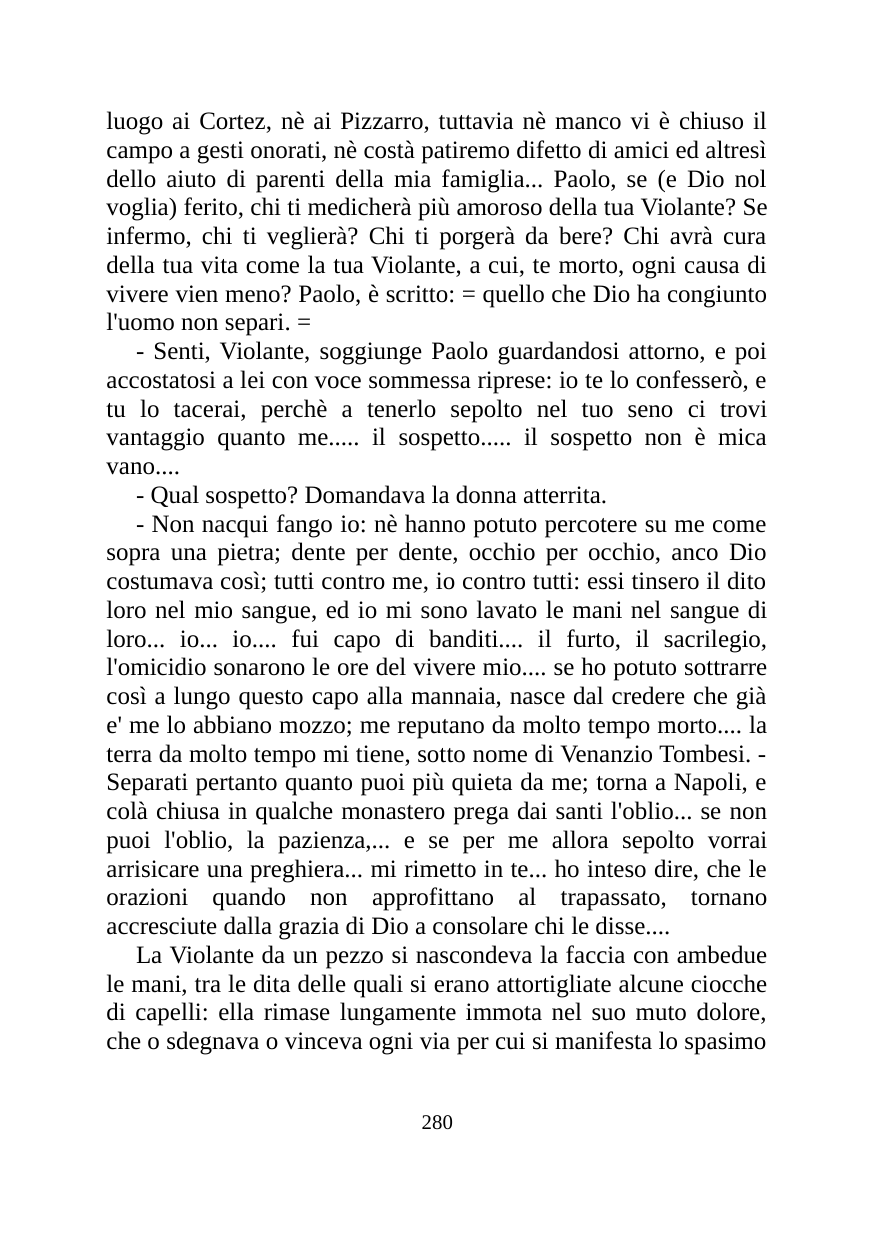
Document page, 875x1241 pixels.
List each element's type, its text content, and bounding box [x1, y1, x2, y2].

text La Violante da un pezzo si nascondeva la faccia con ambedue le mani, tra le dita delle quali si erano attortigliate alcune ciocche di capelli: ella rimase lungamente immota nel suo muto dolore, che o sdegnava o vinceva ogni via per cui si manifesta lo spasimo [106, 940, 768, 1055]
text - Non nacqui fango io: nè hanno potuto percotere su me come sopra una pietra; dente per dente, occhio per occhio, anco Dio costumava così; tutti contro me, io contro tutti: essi tinsero il dito loro nel mio sangue, ed io mi sono lavato le mani nel sangue di loro... io... io.... fui capo di banditi.... il furto, il sacrilegio, l'omicidio sonarono le ore del vivere mio.... se ho potuto sottrarre così a lungo questo capo alla mannaia, nasce dal credere che già e' me lo abbiano mozzo; me reputano da molto tempo morto.... la terra da molto tempo mi tiene, sotto nome di Venanzio Tombesi. - Separati pertanto quanto puoi più quieta da me; torna a Napoli, e colà chiusa in qualche monastero prega dai santi l'oblio... se non puoi l'oblio, la pazienza,... e se per me allora sepolto vorrai arrisicare una preghiera... mi rimetto in te... ho inteso dire, che le orazioni quando non approfittano al trapassato, tornano accresciute dalla grazia di Dio a consolare chi le disse.... [106, 509, 768, 940]
text luogo ai Cortez, nè ai Pizzarro, tuttavia nè manco vi è chiuso il campo a gesti onorati, nè costà patiremo difetto di amici ed altresì dello aiuto di parenti della mia famiglia... Paolo, se (e Dio nol voglia) ferito, chi ti medicherà più amoroso della tua Violante? Se infermo, chi ti veglierà? Chi ti porgerà da bere? Chi avrà cura della tua vita come la tua Violante, a cui, te morto, ogni causa di vivere vien meno? Paolo, è scritto: = quello che Dio ha congiunto l'uomo non separi. = [106, 106, 768, 336]
text - Senti, Violante, soggiunge Paolo guardandosi attorno, e poi accostatosi a lei con voce sommessa riprese: io te lo confesserò, e tu lo tacerai, perchè a tenerlo sepolto nel tuo seno ci trovi vantaggio quanto me..... il sospetto..... il sospetto non è mica vano.... [106, 336, 768, 480]
text - Qual sospetto? Domandava la donna atterrita. [106, 480, 768, 509]
